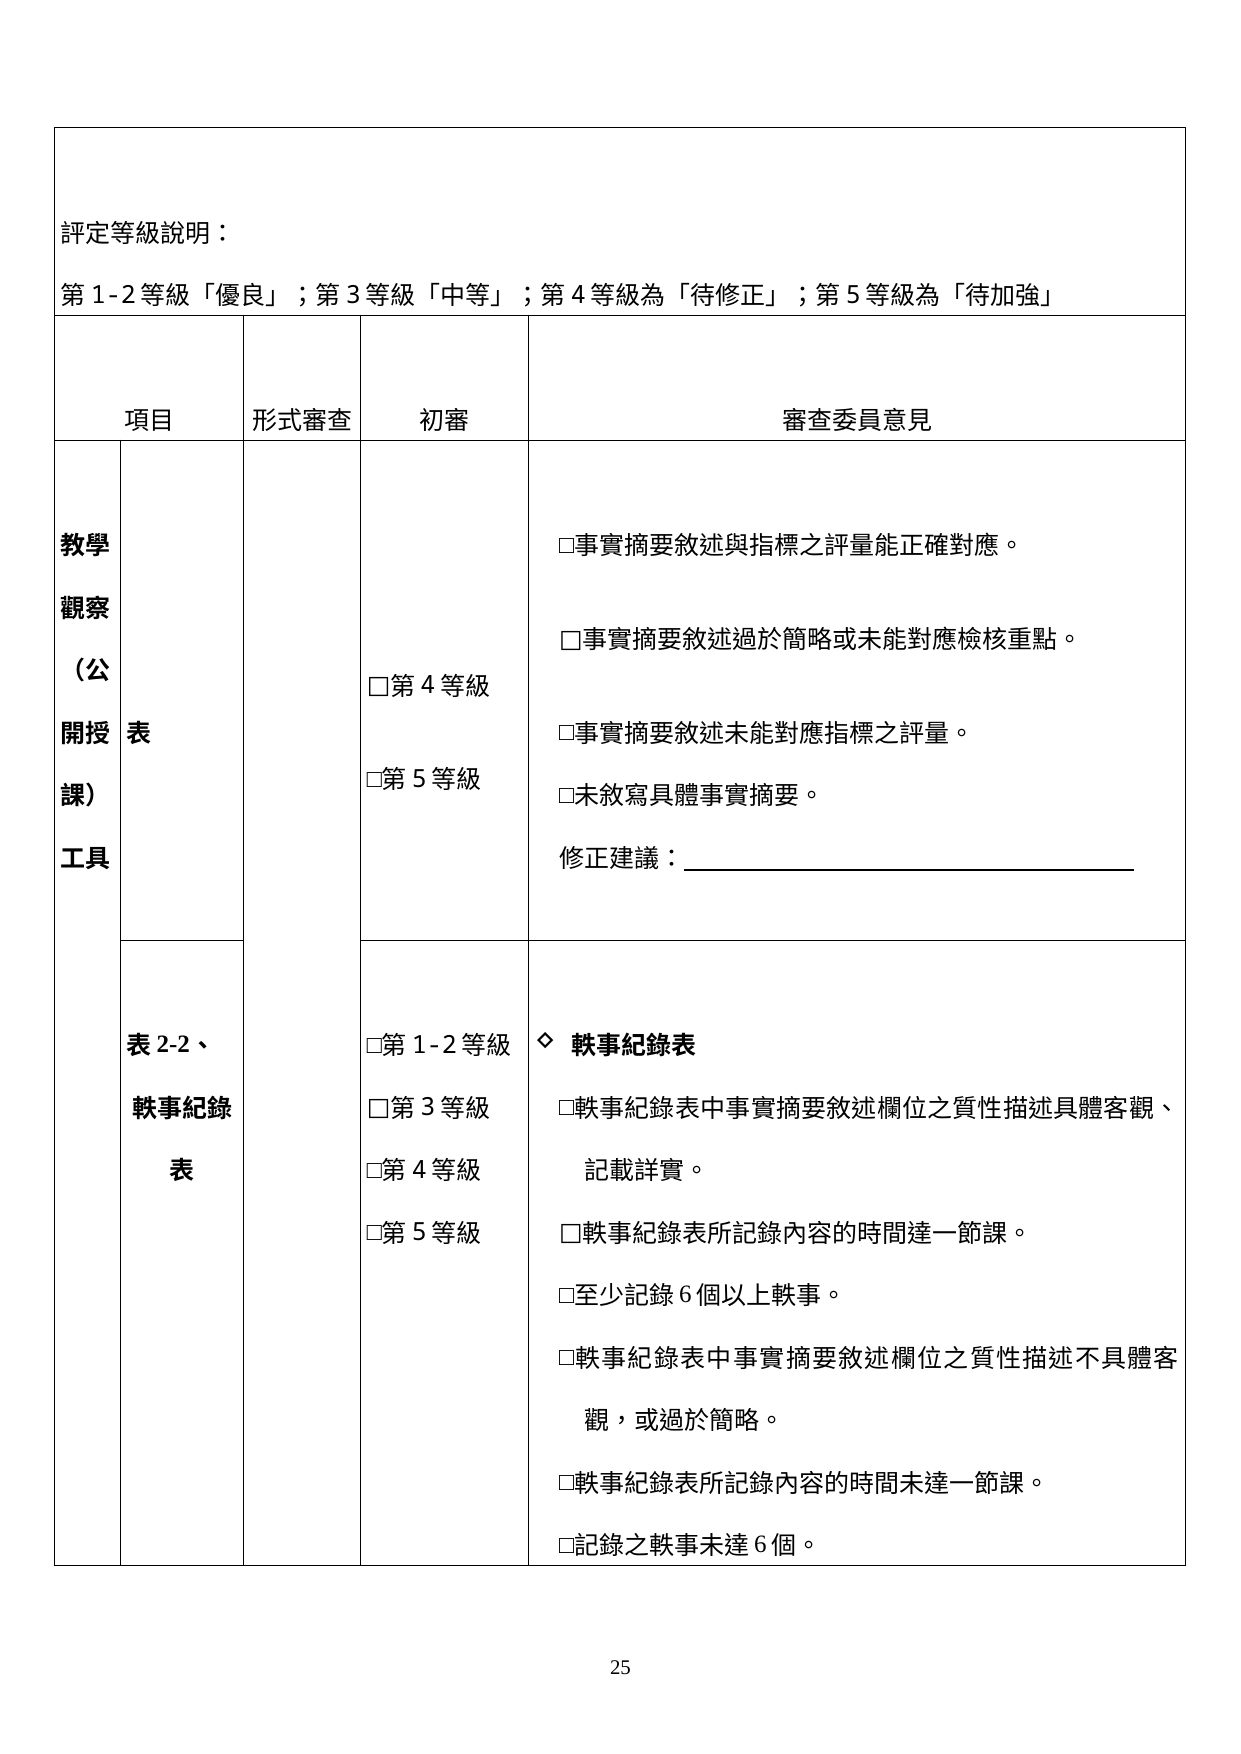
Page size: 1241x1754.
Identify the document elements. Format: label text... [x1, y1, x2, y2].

table_cell 初審 [361, 316, 528, 439]
table_cell 教學觀察（公開授課）工具 [55, 441, 120, 1564]
table_cell 審查委員意見 [529, 316, 1185, 439]
table_cell 表2-2、 軼事紀錄表 [121, 941, 243, 1564]
table_cell 軼事紀錄表 □軼事紀錄表中事實摘要敘述欄位之質性描述具體客觀、記載詳實。 □軼事紀錄表所記錄內容的時間達一節課。 □至少記錄6個以上軼事。 □軼事紀錄表中事實摘要敘述欄位之質性描述不具體客觀，或過於簡略。 □軼事紀錄表所記錄內容的時間未達一節課。 □記錄之軼事未達6個。 [529, 941, 1185, 1564]
table_cell 項目 [55, 316, 243, 439]
table_cell □事實摘要敘述與指標之評量能正確對應。 □事實摘要敘述過於簡略或未能對應檢核重點。 □事實摘要敘述未能對應指標之評量。 □未敘寫具體事實摘要。 修正建議： [529, 441, 1185, 939]
table_cell 表 [121, 441, 243, 939]
table_cell □第4等級 □第5等級 [361, 441, 528, 939]
table_cell [244, 441, 360, 1564]
table_header 評定等級說明： 第1-2等級「優良」；第3等級「中等」；第4等級為「待修正」；第5等級為「待加強」 [55, 128, 1185, 314]
table_cell 形式審查 [244, 316, 360, 439]
table_cell □第1-2等級 □第3等級 □第4等級 □第5等級 [361, 941, 528, 1564]
